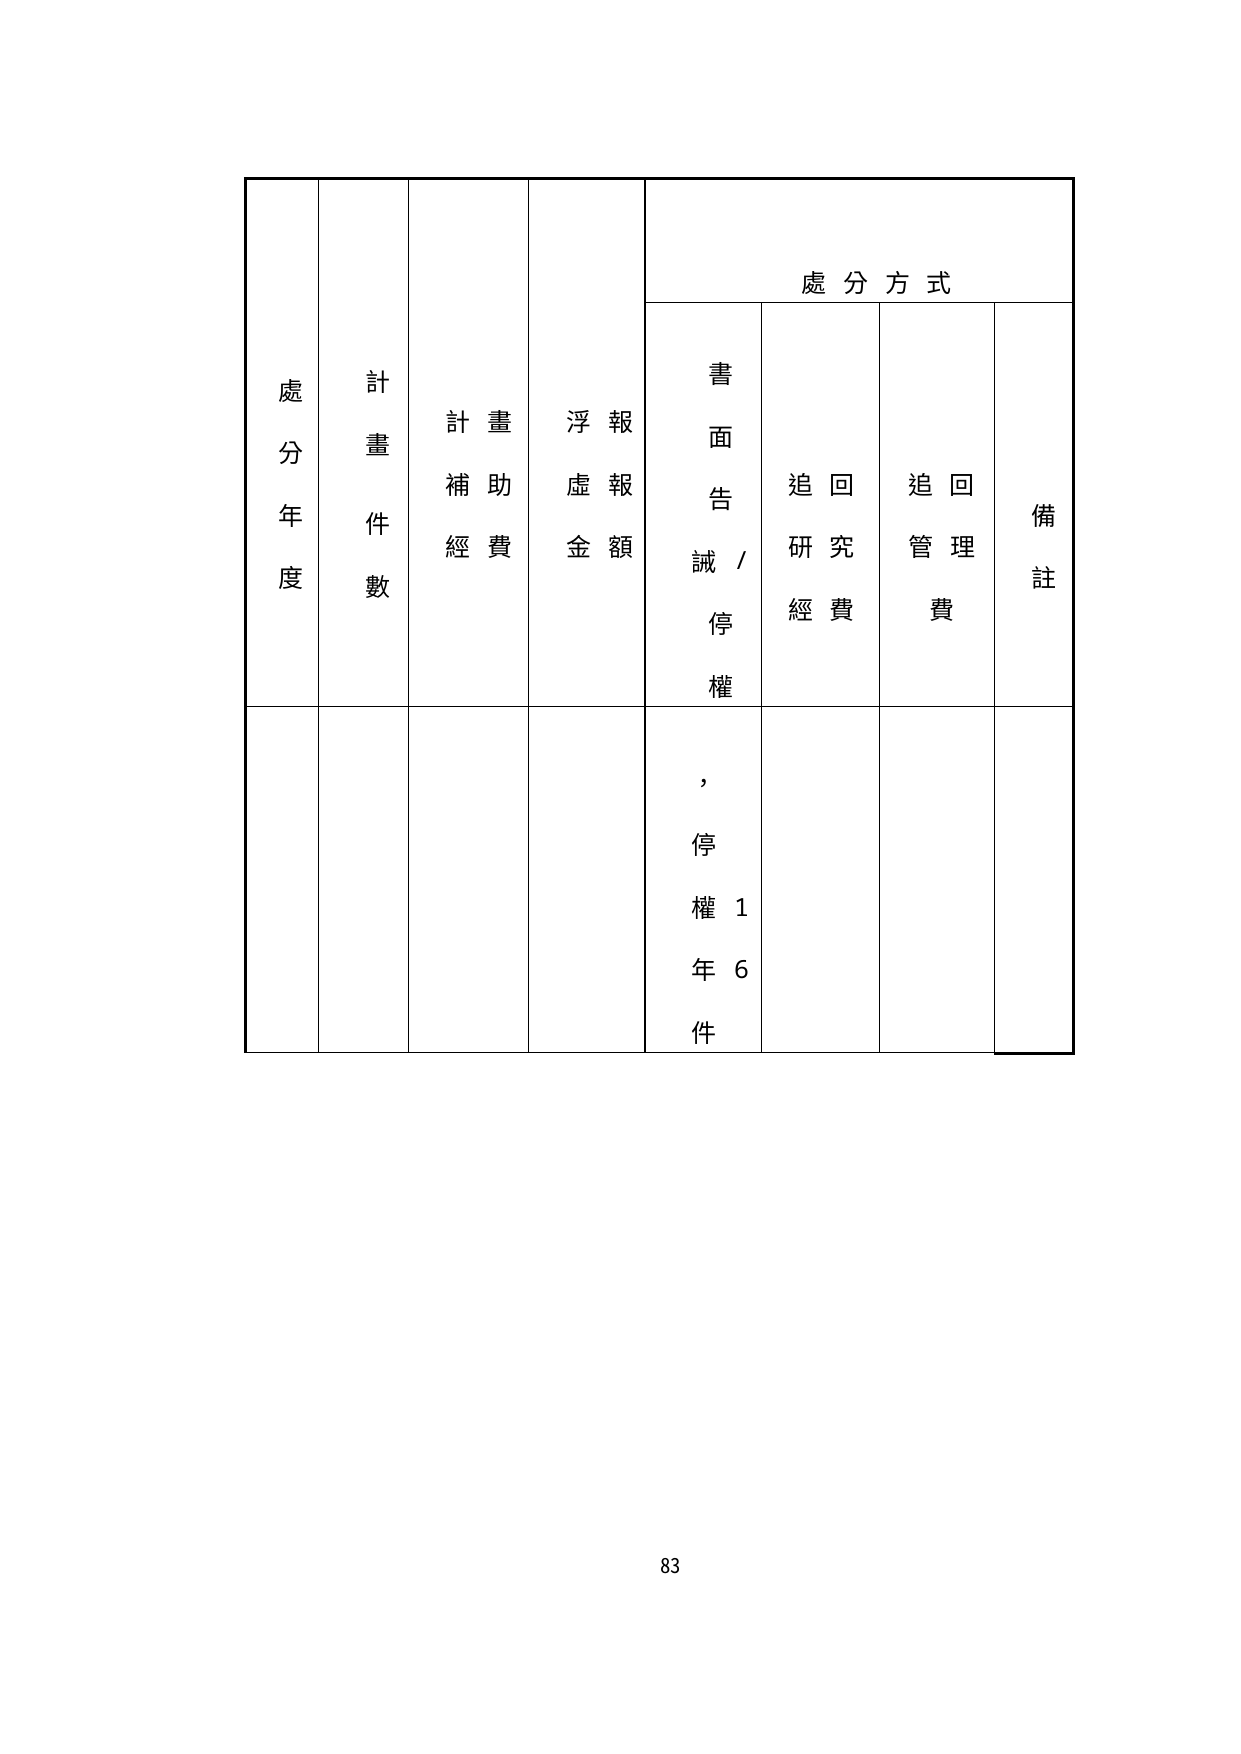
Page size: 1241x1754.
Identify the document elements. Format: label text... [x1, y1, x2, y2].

table_header 處分年度 [247, 180, 318, 706]
table_cell 追回研究經費 [762, 303, 879, 706]
table_cell [762, 707, 879, 1052]
table_cell [409, 707, 528, 1052]
table_header 計畫 件數 [319, 180, 408, 706]
table_header 浮報虛報金額 [529, 180, 644, 706]
table_cell [247, 707, 318, 1052]
table_cell 追回管理費 [880, 303, 994, 706]
table_cell [319, 707, 408, 1052]
table_cell 備註 [995, 303, 1072, 706]
table_cell 書面告誡/停權 [646, 303, 761, 706]
table_header 處分方式 [646, 180, 1072, 302]
table_cell ，停權1年6件 [646, 707, 761, 1052]
table_cell [995, 707, 1072, 1052]
table_cell [529, 707, 644, 1052]
table_header 計畫補助經費 [409, 180, 528, 706]
table_cell - [880, 707, 994, 1052]
